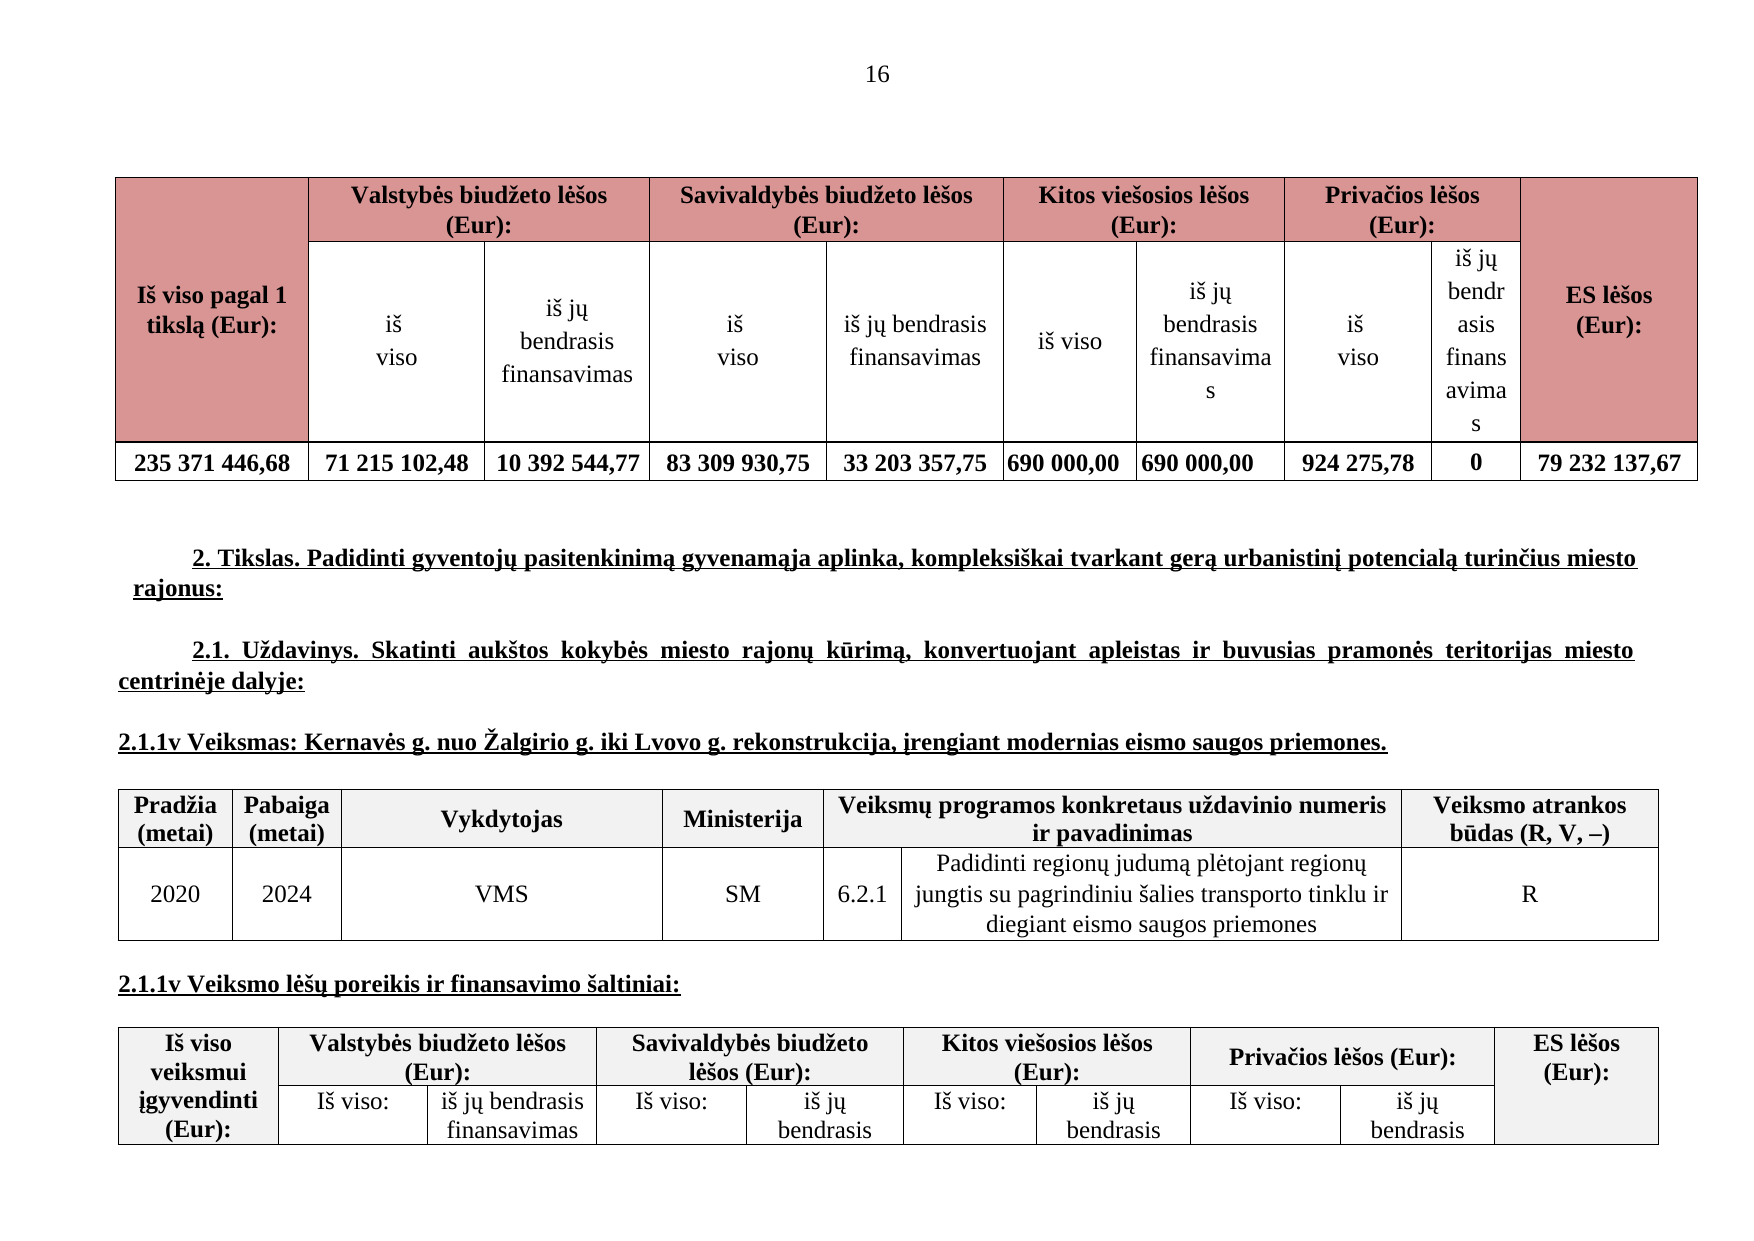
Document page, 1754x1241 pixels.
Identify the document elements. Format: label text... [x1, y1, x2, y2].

table_cell 0 [1432, 443, 1520, 480]
text 2.1.1v Veiksmas: Kernavės g. nuo Žalgirio g. iki Lvovo g. rekonstrukcija, įrengiant modernias eismo saugos priemones. [118, 727, 1636, 756]
table_cell iš jų bendrasis finansavimas [1432, 242, 1520, 441]
table_cell 2020 [119, 848, 232, 939]
table_header Savivaldybės biudžeto lėšos (Eur): [650, 178, 1003, 241]
table_cell Iš viso: [1191, 1086, 1340, 1144]
table_header Kitos viešosios lėšos (Eur): [904, 1028, 1190, 1085]
table_header Veiksmų programos konkretaus uždavinio numeris ir pavadinimas [824, 790, 1401, 847]
table_header Kitos viešosios lėšos (Eur): [1004, 178, 1284, 241]
table_header Pradžia (metai) [119, 790, 232, 847]
table_header Iš viso veiksmui įgyvendinti (Eur): [119, 1028, 278, 1144]
table_cell iš jų bendrasis [747, 1086, 903, 1144]
table_cell iš jų bendrasis [1037, 1086, 1190, 1144]
table_cell iš jų bendrasis finansavimas [428, 1086, 596, 1144]
table_header ES lėšos (Eur): [1521, 178, 1697, 441]
table_cell 83 309 930,75 [650, 443, 826, 480]
table_cell Iš viso: [904, 1086, 1036, 1144]
text 2.1.1v Veiksmo lėšų poreikis ir finansavimo šaltiniai: [118, 969, 1636, 998]
table_cell iš viso [650, 242, 826, 441]
table_cell R [1402, 848, 1658, 939]
table_header Savivaldybės biudžeto lėšos (Eur): [597, 1028, 903, 1085]
table_cell 33 203 357,75 [827, 443, 1003, 480]
table_cell iš viso [1285, 242, 1431, 441]
table_header Vykdytojas [342, 790, 662, 847]
table_cell iš jų bendrasis [1341, 1086, 1494, 1144]
table_cell SM [663, 848, 823, 939]
table_cell 690 000,00 [1004, 443, 1136, 480]
table_cell Iš viso: [597, 1086, 746, 1144]
table_cell Padidinti regionų judumą plėtojant regionų jungtis su pagrindiniu šalies transporto tinklu ir diegiant eismo saugos priemones [902, 848, 1401, 939]
table_cell Iš viso: [279, 1086, 427, 1144]
table_cell iš jų bendrasis finansavimas [1137, 242, 1284, 441]
table_cell iš viso [309, 242, 484, 441]
table_header Ministerija [663, 790, 823, 847]
table_cell 235 371 446,68 [116, 443, 308, 480]
table_header ES lėšos (Eur): [1495, 1028, 1658, 1144]
table_cell 6.2.1 [824, 848, 901, 939]
table_cell 924 275,78 [1285, 443, 1431, 480]
text 2.1. Uždavinys. Skatinti aukštos kokybės miesto rajonų kūrimą, konvertuojant apleistas ir buvusias pramonės teritorijas miesto centrinėje dalyje: [118, 635, 1636, 694]
table_header Privačios lėšos (Eur): [1191, 1028, 1494, 1085]
table_cell 690 000,00 [1137, 443, 1284, 480]
table_header Pabaiga (metai) [233, 790, 341, 847]
table_cell iš jų bendrasis finansavimas [827, 242, 1003, 441]
table_header Valstybės biudžeto lėšos (Eur): [279, 1028, 596, 1085]
table_header Valstybės biudžeto lėšos (Eur): [309, 178, 649, 241]
table_header Privačios lėšos (Eur): [1285, 178, 1520, 241]
table_cell 79 232 137,67 [1521, 443, 1697, 480]
table_cell iš viso [1004, 242, 1136, 441]
table_cell iš jų bendrasis finansavimas [485, 242, 649, 441]
table_header Iš viso pagal 1 tikslą (Eur): [116, 178, 308, 441]
table_cell 2024 [233, 848, 341, 939]
table_cell 71 215 102,48 [309, 443, 484, 480]
table_cell 10 392 544,77 [485, 443, 649, 480]
table_cell VMS [342, 848, 662, 939]
table_header Veiksmo atrankos būdas (R, V, –) [1402, 790, 1658, 847]
text 2. Tikslas. Padidinti gyventojų pasitenkinimą gyvenamąja aplinka, kompleksiškai tvarkant gerą urbanistinį potencialą turinčius miesto rajonus: [133, 543, 1639, 602]
